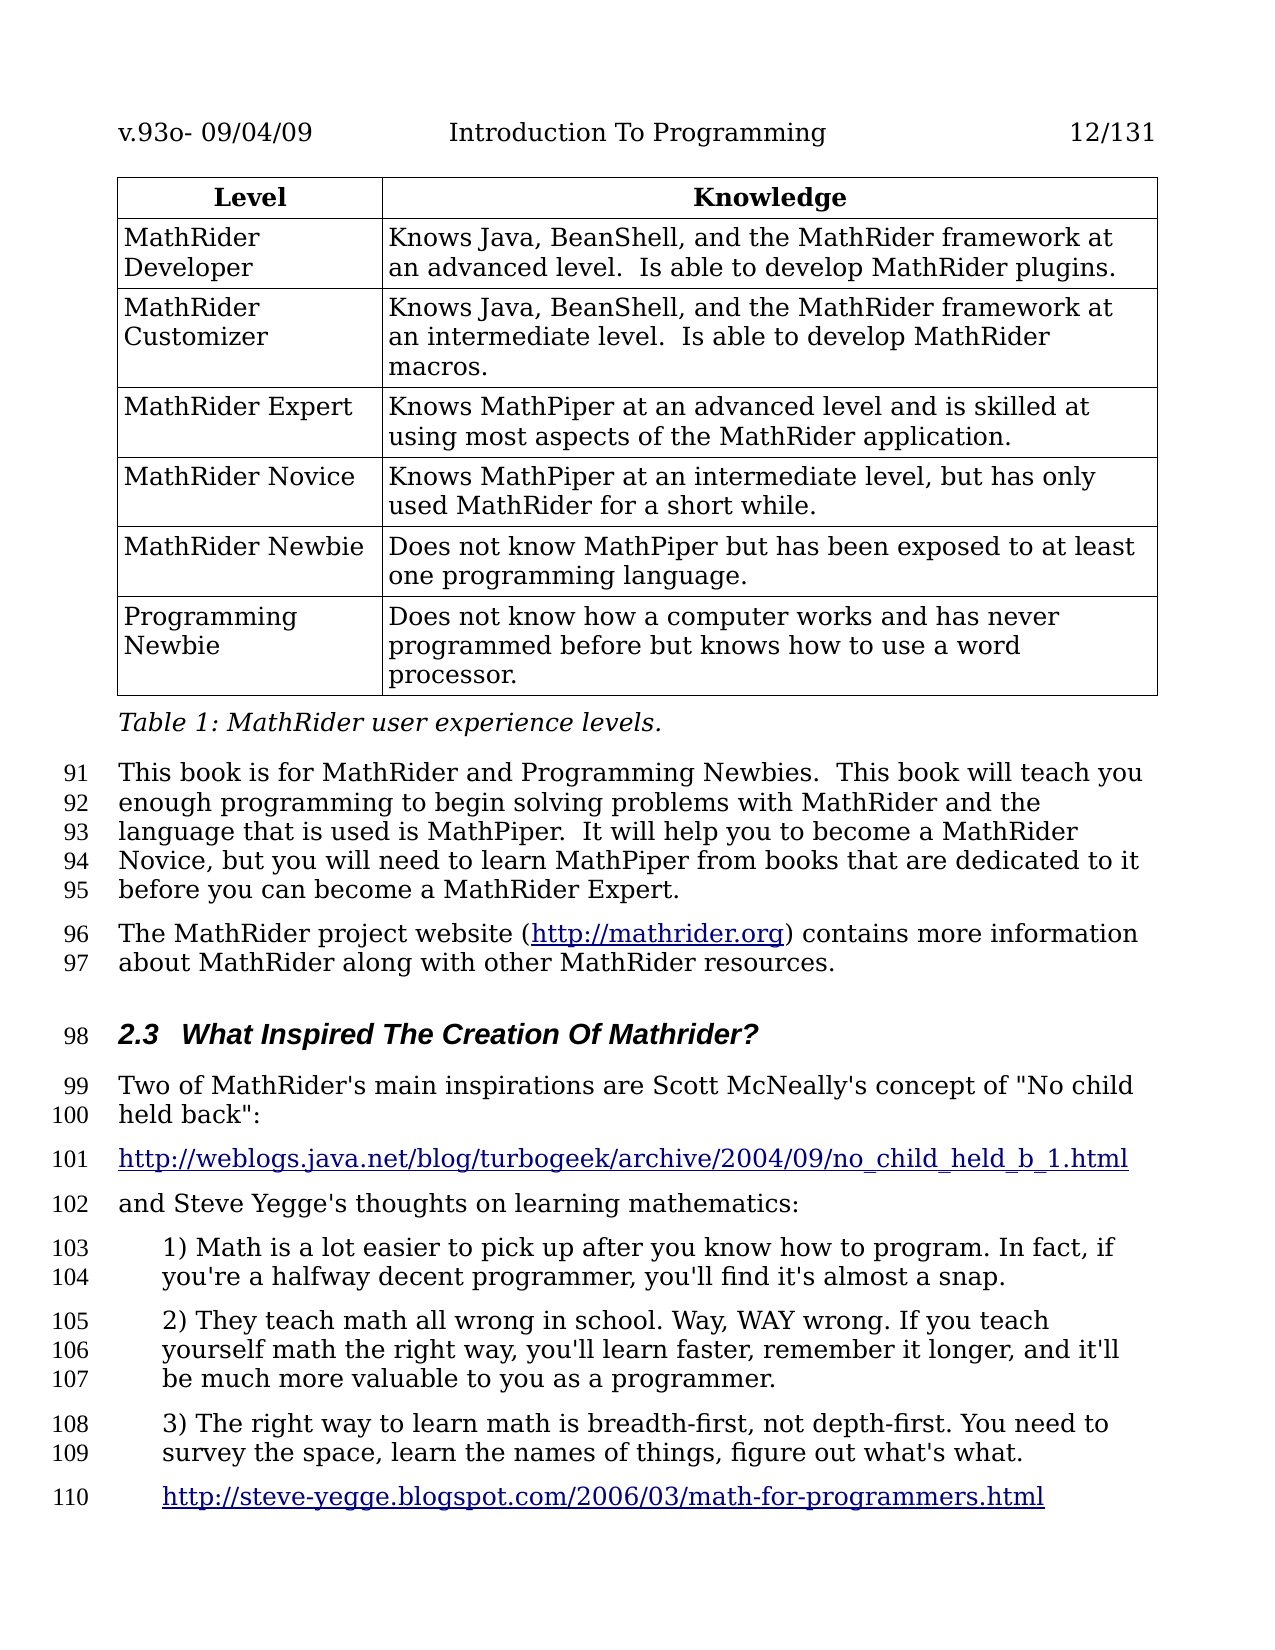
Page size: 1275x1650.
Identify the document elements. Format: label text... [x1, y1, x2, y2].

table_cell MathRider Newbie [118, 527, 382, 596]
table_cell Knows MathPiper at an intermediate level, but has only used MathRider for a short while. [383, 458, 1157, 526]
text 2) They teach math all wrong in school. Way, WAY wrong. If you teach yourself math the right way, you'll learn faster, remember it longer, and it'll be much more valuable to you as a programmer. [162, 1306, 1157, 1394]
text Table 1: MathRider user experience levels. [118, 708, 1157, 737]
text http://weblogs.java.net/blog/turbogeek/archive/2004/09/no_child_held_b_1.html [118, 1145, 1157, 1174]
table_cell MathRider Novice [118, 458, 382, 526]
table_cell Knows Java, BeanShell, and the MathRider framework at an intermediate level. Is able to develop MathRider macros. [383, 289, 1157, 387]
text This book is for MathRider and Programming Newbies. This book will teach you enough programming to begin solving problems with MathRider and the language that is used is MathPiper. It will help you to become a MathRider Novice, but you will need to learn MathPiper from books that are dedicated to it before you can become a MathRider Expert. [118, 759, 1157, 904]
table_cell Programming Newbie [118, 597, 382, 695]
subtitle What Inspired The Creation Of Mathrider? [118, 1017, 1157, 1050]
table_cell MathRider Developer [118, 219, 382, 288]
table_header Knowledge [383, 178, 1157, 218]
text and Steve Yegge's thoughts on learning mathematics: [118, 1189, 1157, 1218]
text 3) The right way to learn math is breadth-first, not depth-first. You need to survey the space, learn the names of things, figure out what's what. [162, 1409, 1157, 1467]
table_cell MathRider Customizer [118, 289, 382, 387]
text http://steve-yegge.blogspot.com/2006/03/math-for-programmers.html [162, 1482, 1157, 1511]
table_cell Knows MathPiper at an advanced level and is skilled at using most aspects of the MathRider application. [383, 388, 1157, 457]
text The MathRider project website (http://mathrider.org) contains more information about MathRider along with other MathRider resources. [118, 919, 1157, 978]
table_cell Does not know how a computer works and has never programmed before but knows how to use a word processor. [383, 597, 1157, 695]
text 1) Math is a lot easier to pick up after you know how to program. In fact, if you're a halfway decent programmer, you'll find it's almost a snap. [162, 1233, 1157, 1291]
text Two of MathRider's main inspirations are Scott McNeally's concept of "No child held back": [118, 1071, 1157, 1130]
table_cell Knows Java, BeanShell, and the MathRider framework at an advanced level. Is able to develop MathRider plugins. [383, 219, 1157, 288]
table_cell MathRider Expert [118, 388, 382, 457]
table_header Level [118, 178, 382, 218]
table_cell Does not know MathPiper but has been exposed to at least one programming language. [383, 527, 1157, 596]
